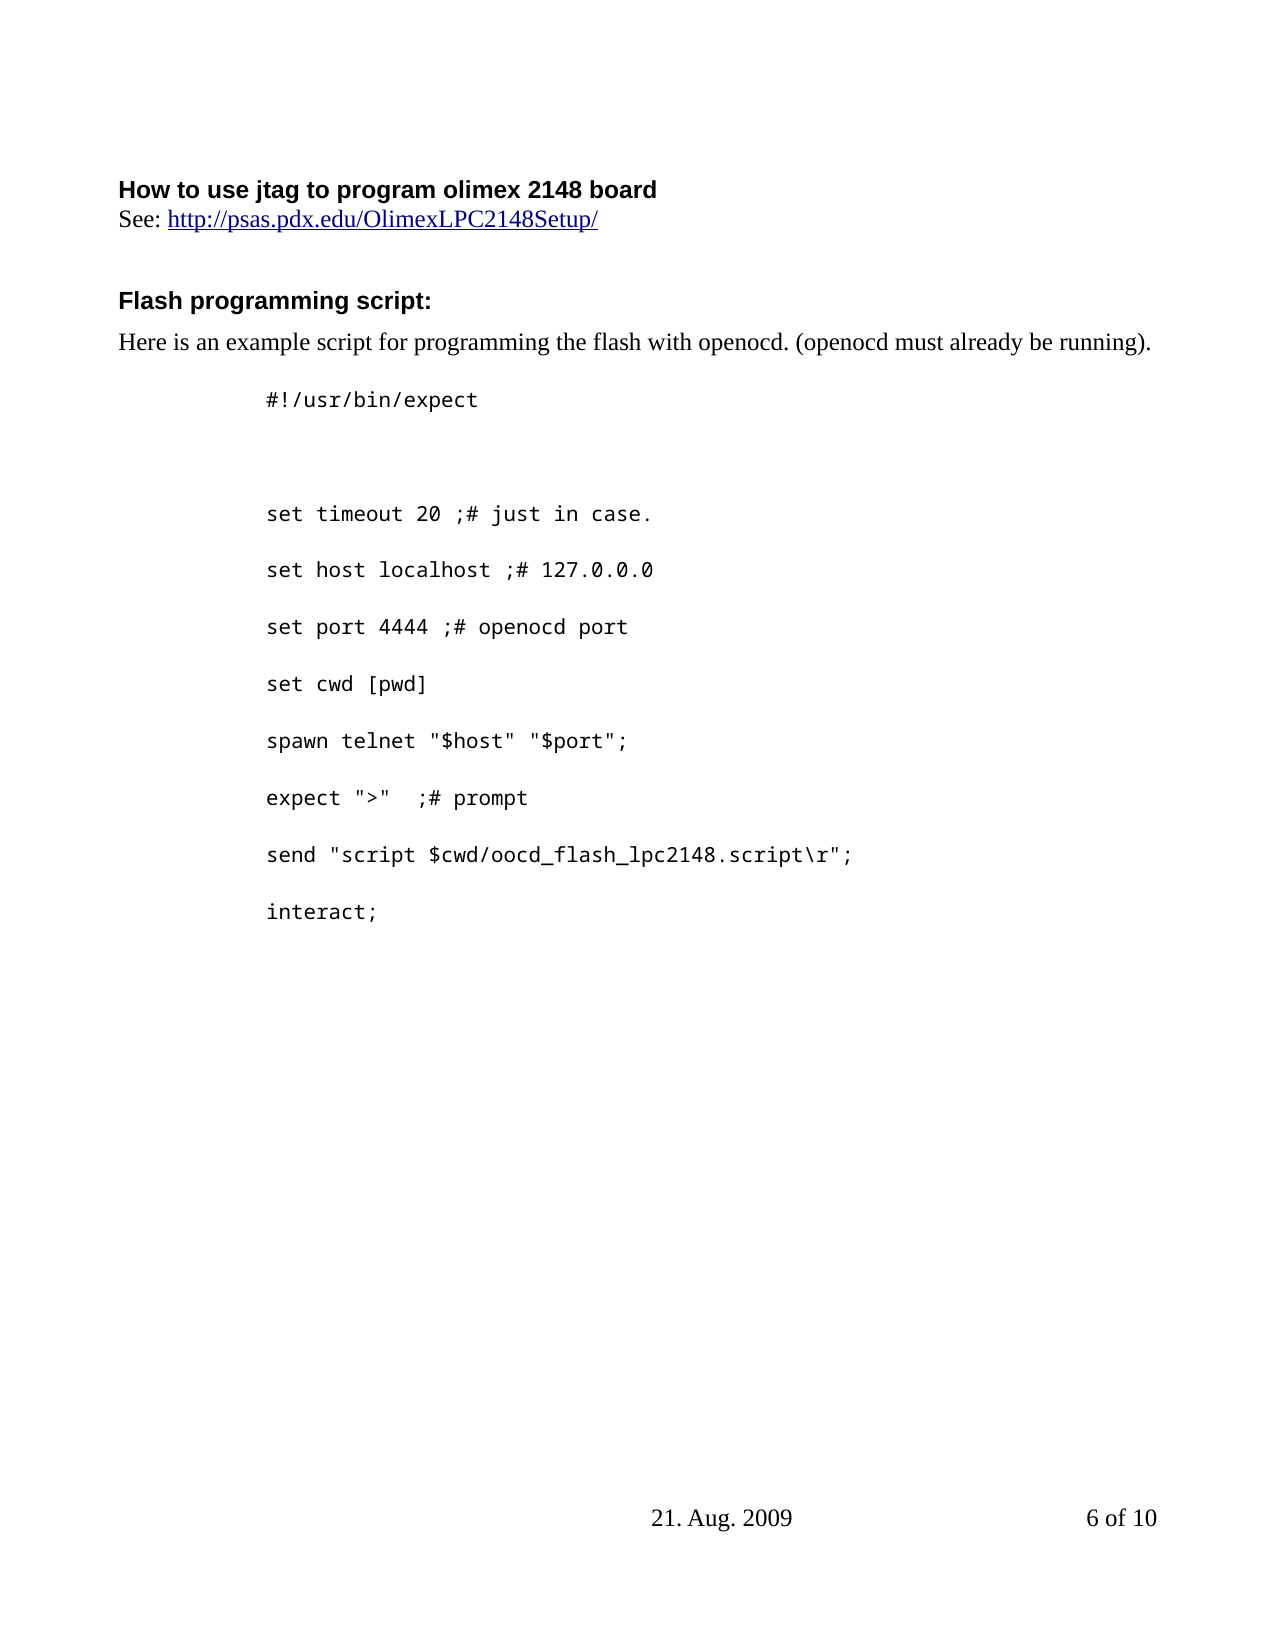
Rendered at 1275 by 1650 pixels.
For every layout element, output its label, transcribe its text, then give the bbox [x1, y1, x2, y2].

text send "script $cwd/oocd_flash_lpc2148.script\r"; [266, 840, 1157, 868]
text See: http://psas.pdx.edu/OlimexLPC2148Setup/ [118, 204, 1157, 233]
text set cwd [pwd] [266, 669, 1157, 698]
text set host localhost ;# 127.0.0.0 [266, 556, 1157, 584]
text spawn telnet "$host" "$port"; [266, 726, 1157, 755]
text set timeout 20 ;# just in case. [266, 499, 1157, 527]
text set port 4444 ;# openocd port [266, 612, 1157, 641]
text Here is an example script for programming the flash with openocd. (openocd must already be running). [118, 327, 1157, 356]
text expect ">" ;# prompt [266, 783, 1157, 812]
subtitle Flash programming script: [118, 286, 1157, 315]
text How to use jtag to program olimex 2148 board [118, 176, 1157, 204]
text #!/usr/bin/expect [266, 385, 1157, 413]
text interact; [266, 897, 1157, 925]
